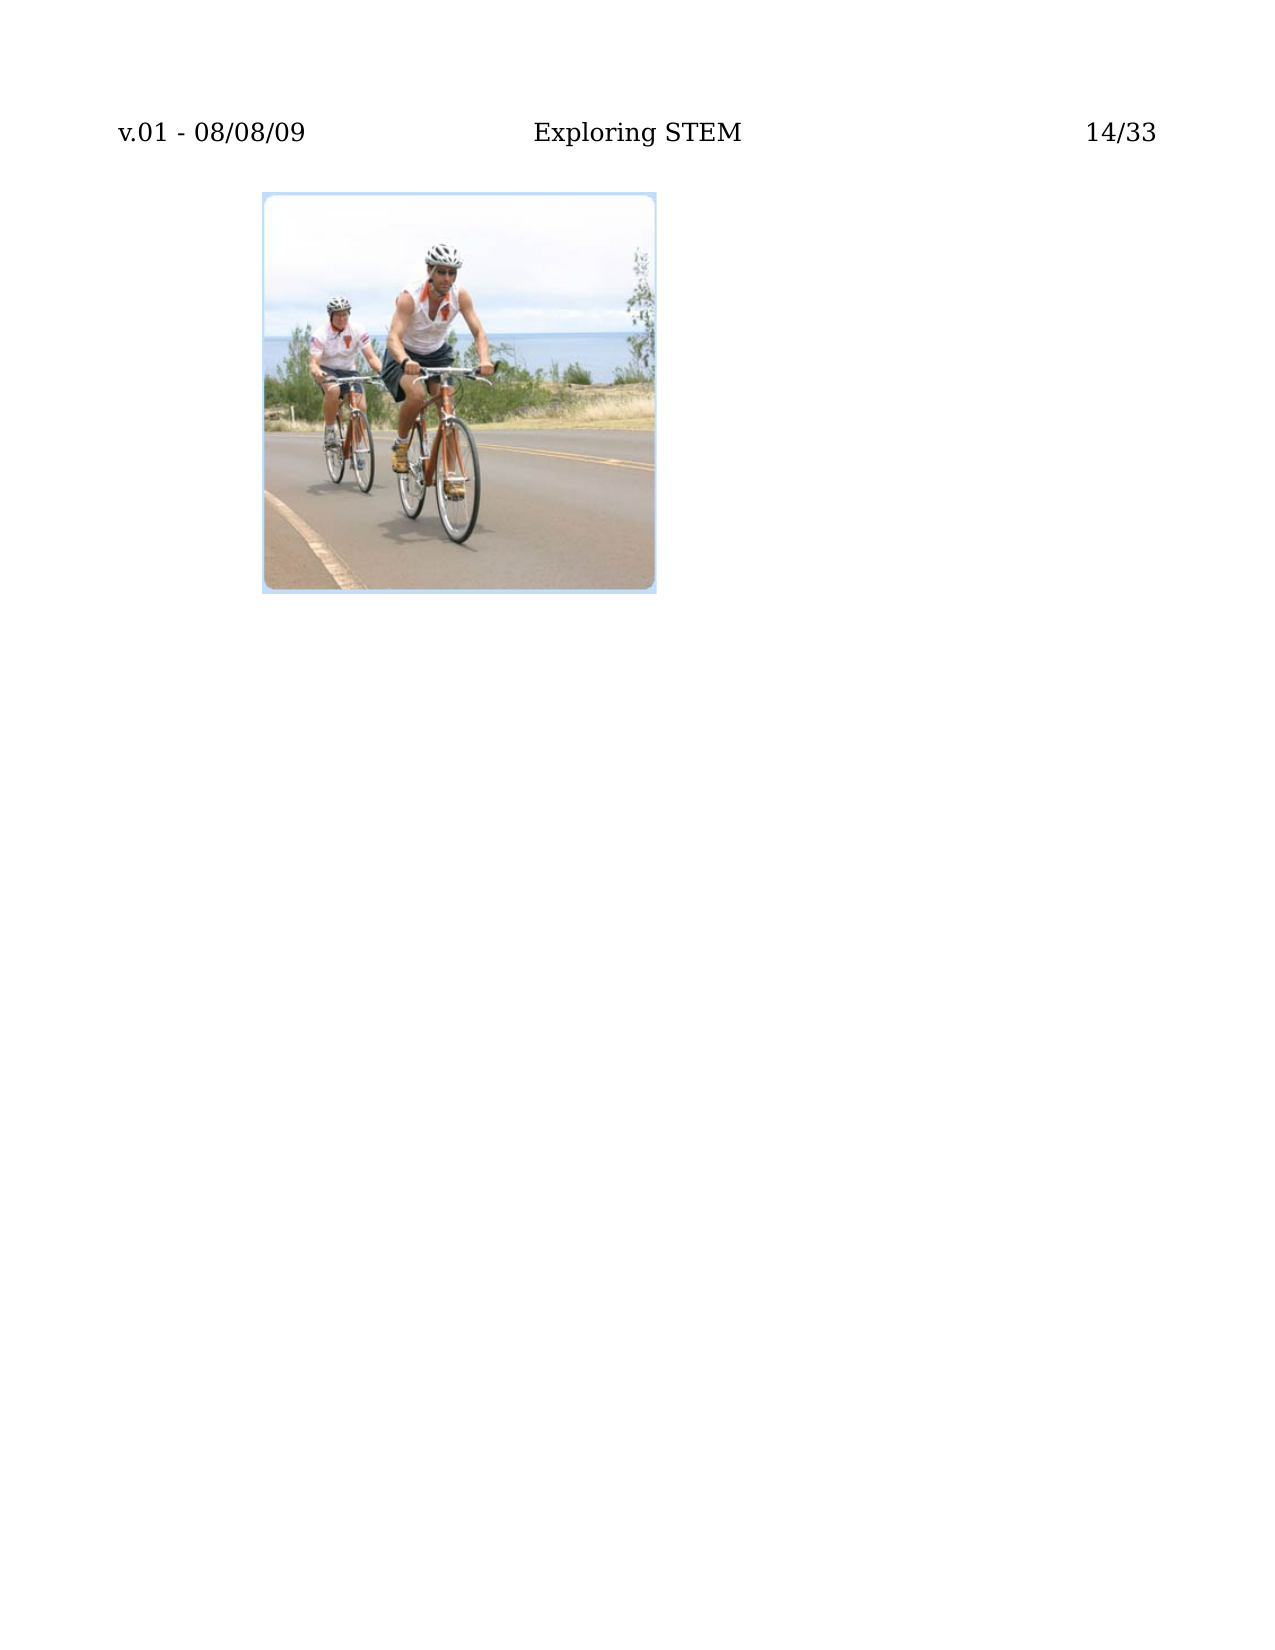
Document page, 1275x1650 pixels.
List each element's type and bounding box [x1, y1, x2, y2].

picture [262, 192, 657, 594]
